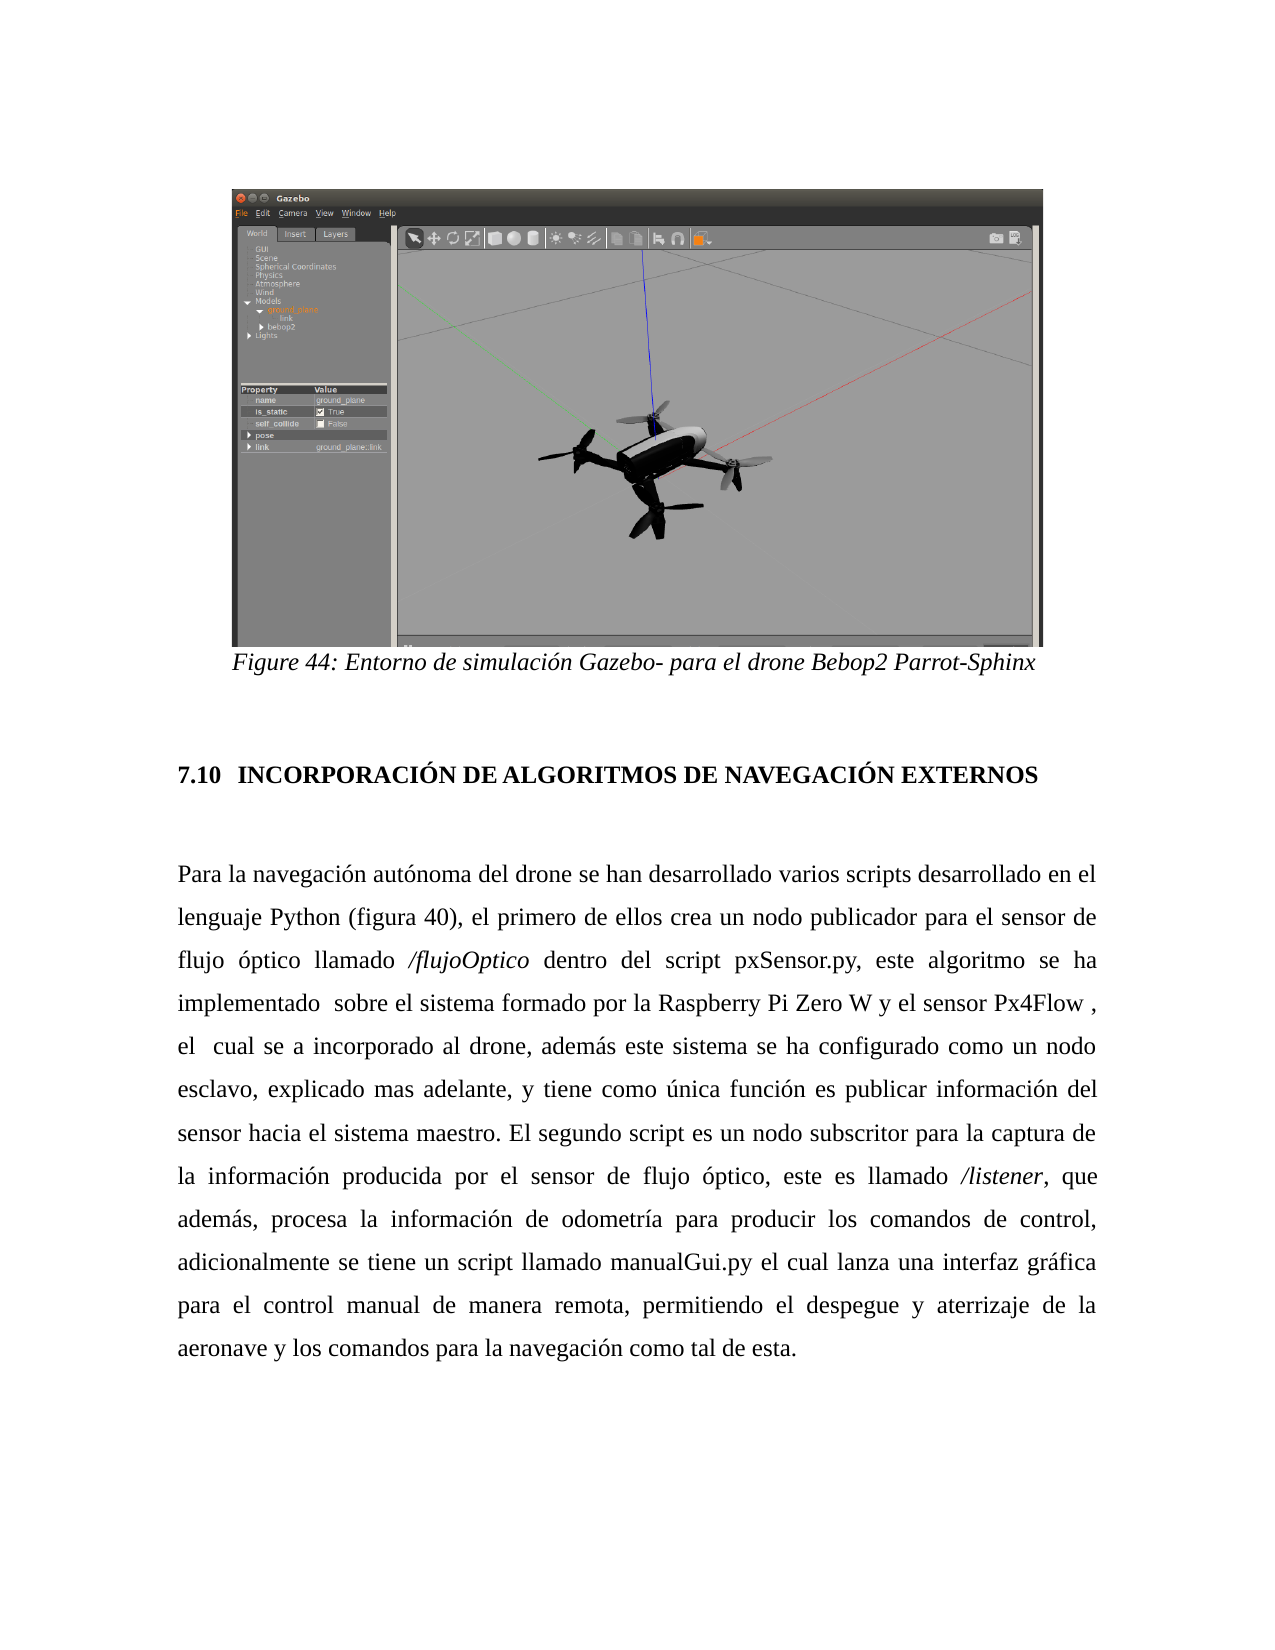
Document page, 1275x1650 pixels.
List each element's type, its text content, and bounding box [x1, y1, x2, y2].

text Figure 44: Entorno de simulación Gazebo- para el drone Bebop2 Parrot-Sphinx [232, 647, 1043, 675]
subtitle Para la navegación autónoma del drone se han desarrollado varios scripts desarrollado en el lenguaje Python (figura 40), el primero de ellos crea un nodo publicador para el sensor de flujo óptico llamado /flujoOptico dentro del script pxSensor.py, este algoritmo se ha implementado sobre el sistema formado por la Raspberry Pi Zero W y el sensor Px4Flow , el cual se a incorporado al drone, además este sistema se ha configurado como un nodo esclavo, explicado mas adelante, y tiene como única función es publicar información del sensor hacia el sistema maestro. El segundo script es un nodo subscritor para la captura de la información producida por el sensor de flujo óptico, este es llamado /listener, que además, procesa la información de odometría para producir los comandos de control, adicionalmente se tiene un script llamado manualGui.py el cual lanza una interfaz gráfica para el control manual de manera remota, permitiendo el despegue y aterrizaje de la aeronave y los comandos para la navegación como tal de esta. [177, 859, 1098, 1362]
picture [231, 189, 1044, 647]
subtitle INCORPORACIÓN DE ALGORITMOS DE NAVEGACIÓN EXTERNOS [177, 760, 1098, 789]
